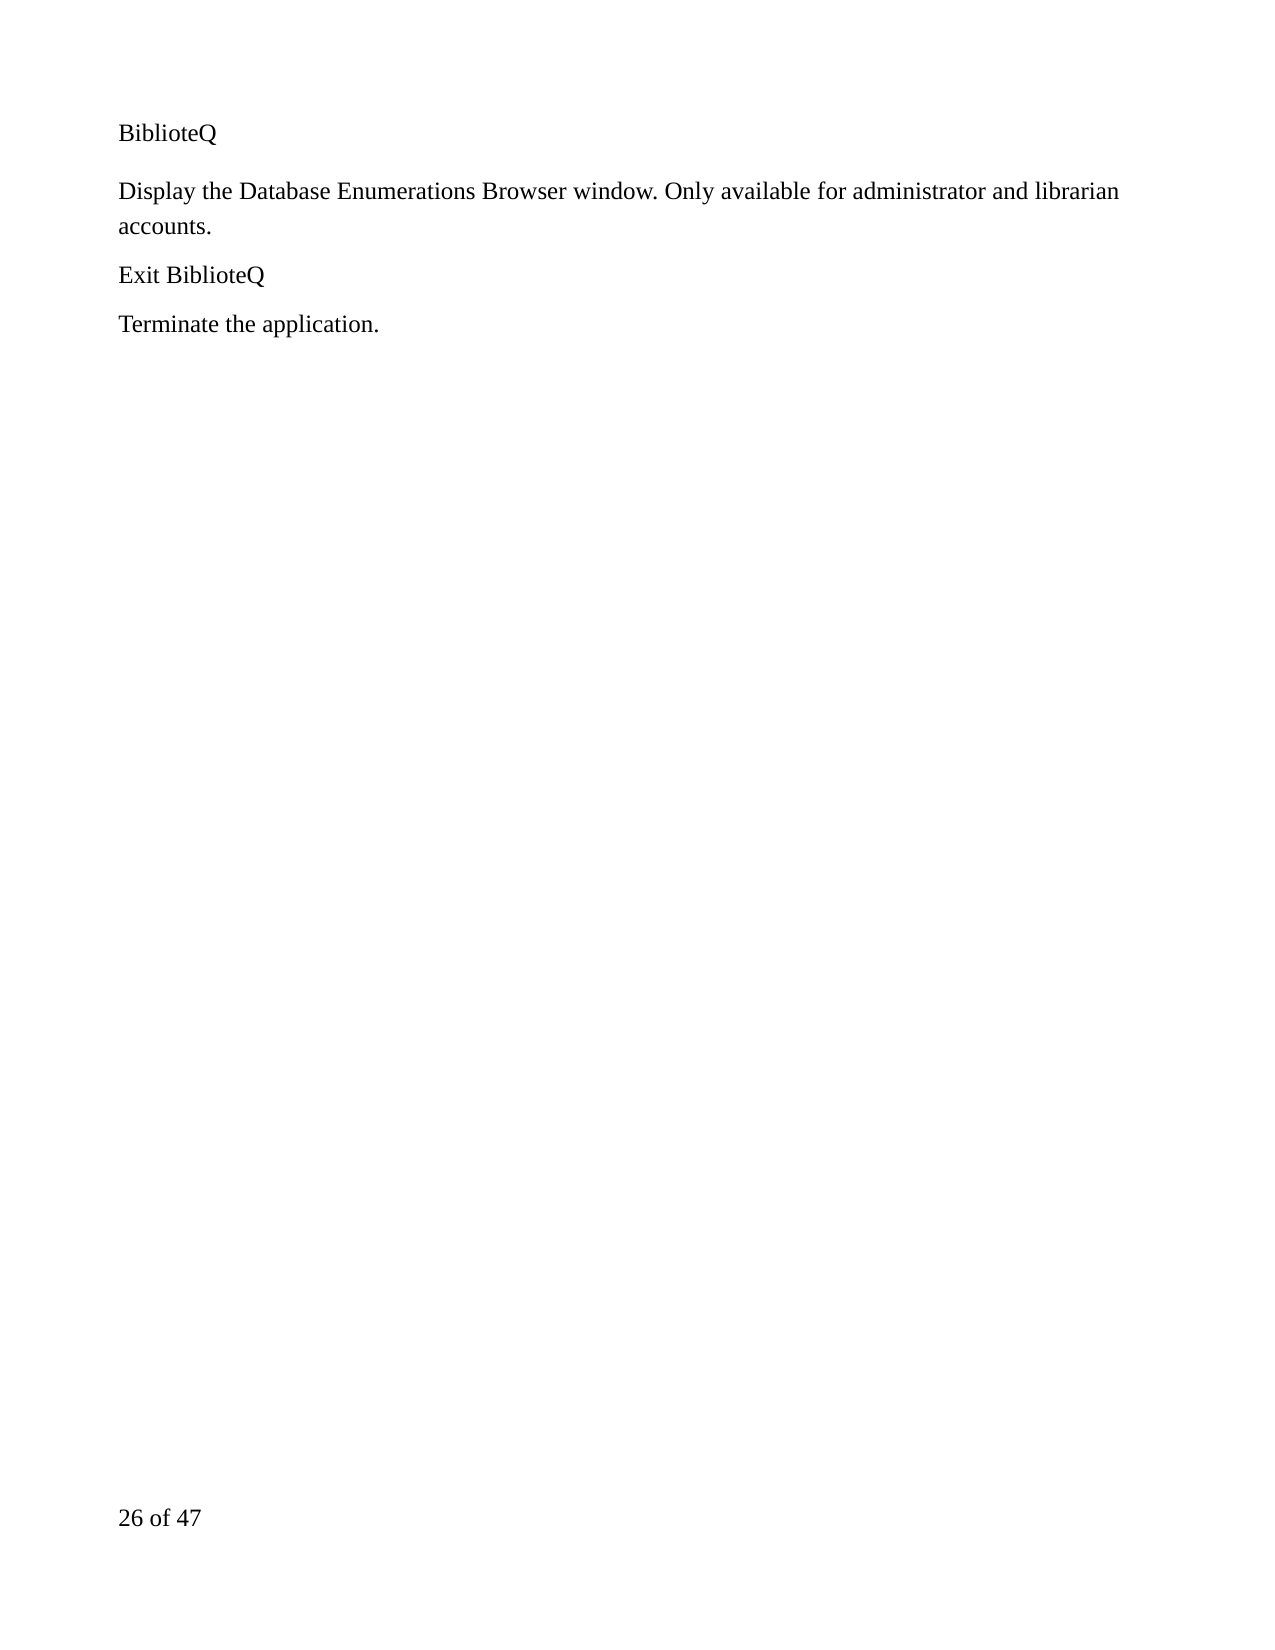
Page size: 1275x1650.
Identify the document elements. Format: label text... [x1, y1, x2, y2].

text Exit BiblioteQ [118, 260, 1157, 289]
text Display the Database Enumerations Browser window. Only available for administrator and librarian accounts. [118, 176, 1157, 239]
text Terminate the application. [118, 309, 1157, 338]
